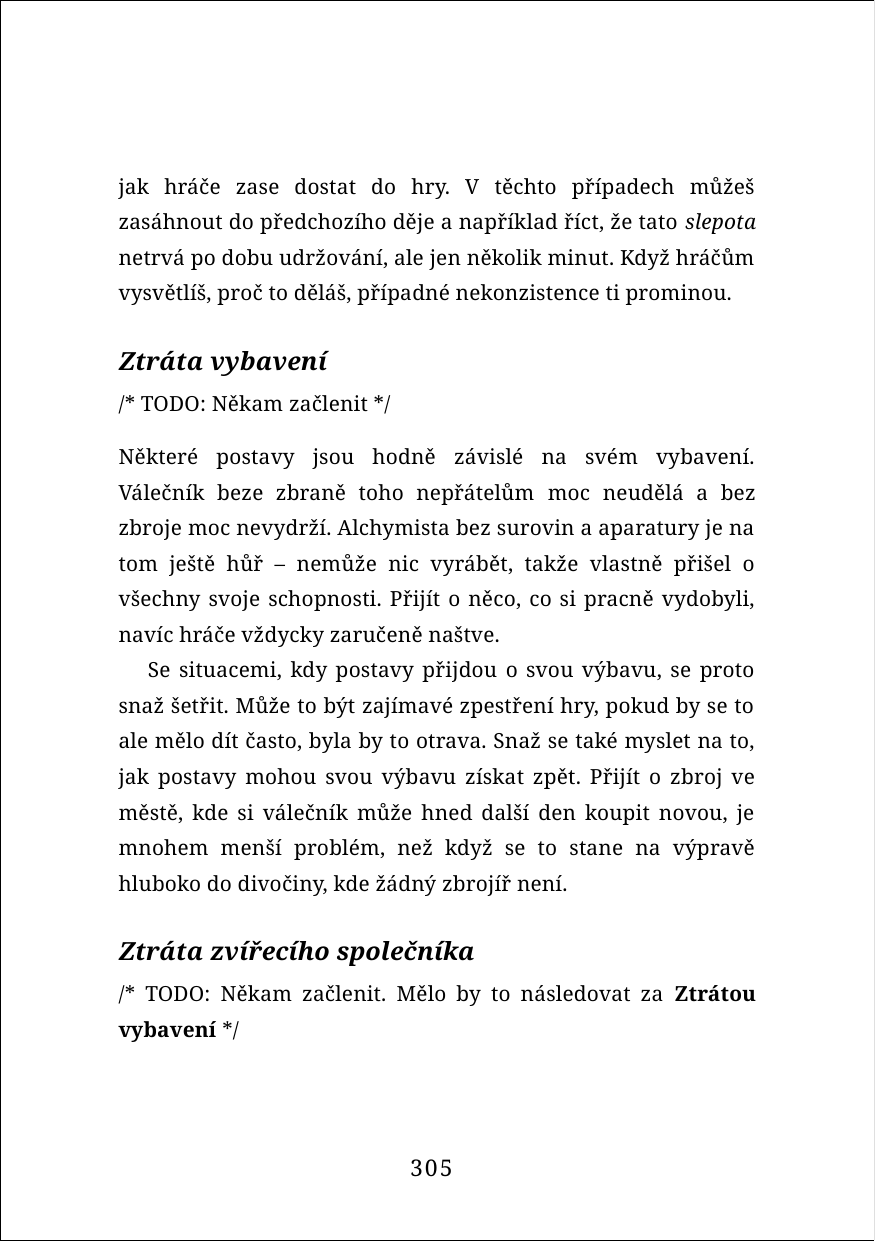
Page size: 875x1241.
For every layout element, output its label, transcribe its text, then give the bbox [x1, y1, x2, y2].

subtitle Ztráta vybavení [118, 343, 756, 377]
text Některé postavy jsou hodně závislé na svém vybavení. Válečník beze zbraně toho nepřátelům moc neudělá a bez zbroje moc nevydrží. Alchymista bez surovin a aparatury je na tom ještě hůř – nemůže nic vyrábět, takže vlastně přišel o všechny svoje schopnosti. Přijít o něco, co si pracně vydobyli, navíc hráče vždycky zaručeně naštve. Se situacemi, kdy postavy přijdou o svou výbavu, se proto snaž šetřit. Může to být zajímavé zpestření hry, pokud by se to ale mělo dít často, byla by to otrava. Snaž se také myslet na to, jak postavy mohou svou výbavu získat zpět. Přijít o zbroj ve městě, kde si válečník může hned další den koupit novou, je mnohem menší problém, než když se to stane na výpravě hluboko do divočiny, kde žádný zbrojíř není. [118, 442, 756, 897]
text jak hráče zase dostat do hry. V těchto případech můžeš zasáhnout do předchozího děje a například říct, že tato slepota netrvá po dobu udržování, ale jen několik minut. Když hráčům vysvětlíš, proč to děláš, případné nekonzistence ti prominou. [118, 172, 756, 307]
text /* TODO: Někam začlenit. Mělo by to následovat za Ztrátou vybavení */ [118, 979, 756, 1043]
text /* TODO: Někam začlenit */ [118, 389, 756, 418]
subtitle Ztráta zvířecího společníka [118, 934, 756, 968]
